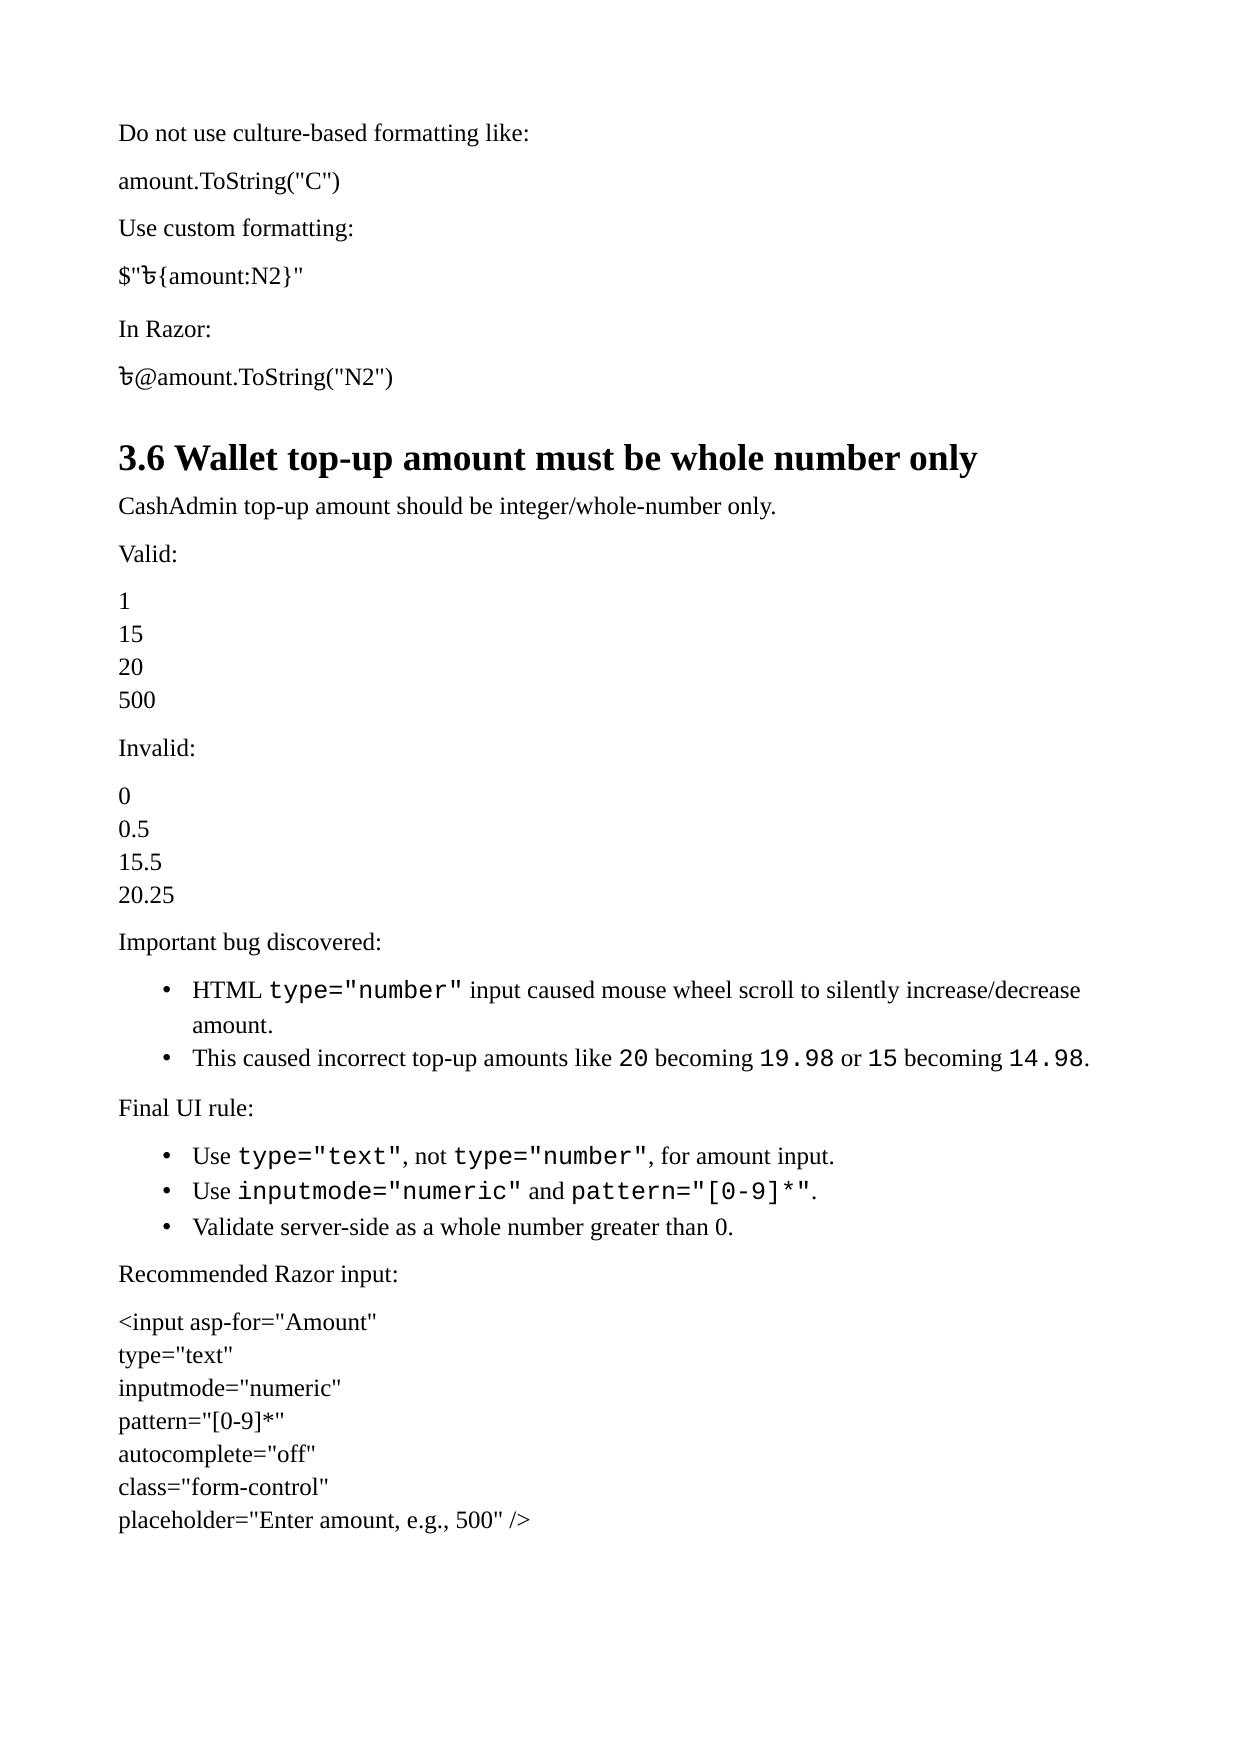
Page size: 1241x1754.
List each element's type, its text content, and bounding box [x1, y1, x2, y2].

text pattern="[0-9]*" [118, 1406, 1122, 1434]
list Use type="text", not type="number", for amount input. [162, 1141, 1122, 1172]
text placeholder="Enter amount, e.g., 500" /> [118, 1505, 1122, 1534]
text amount.ToString("C") [118, 166, 1122, 194]
text ৳@amount.ToString("N2") [118, 362, 1122, 395]
text 20 [118, 652, 1122, 681]
text Use custom formatting: [118, 213, 1122, 242]
text 15.5 [118, 847, 1122, 876]
text 0.5 [118, 814, 1122, 842]
text 500 [118, 686, 1122, 714]
text Do not use culture-based formatting like: [118, 118, 1122, 147]
text Invalid: [118, 733, 1122, 762]
text <input asp-for="Amount" [118, 1307, 1122, 1336]
text class="form-control" [118, 1472, 1122, 1501]
text 1 [118, 586, 1122, 615]
text 15 [118, 619, 1122, 648]
text autocomplete="off" [118, 1439, 1122, 1468]
text $"৳{amount:N2}" [118, 261, 1122, 294]
text Valid: [118, 539, 1122, 568]
list This caused incorrect top-up amounts like 20 becoming 19.98 or 15 becoming 14.98. [162, 1043, 1122, 1074]
text Final UI rule: [118, 1093, 1122, 1122]
text Important bug discovered: [118, 927, 1122, 956]
text type="text" [118, 1340, 1122, 1368]
text 0 [118, 781, 1122, 809]
text 20.25 [118, 880, 1122, 908]
subtitle 3.6 Wallet top-up amount must be whole number only [118, 436, 1122, 479]
text CashAdmin top-up amount should be integer/whole-number only. [118, 491, 1122, 520]
list Validate server-side as a whole number greater than 0. [162, 1212, 1122, 1240]
text inputmode="numeric" [118, 1373, 1122, 1402]
text In Razor: [118, 314, 1122, 343]
list Use inputmode="numeric" and pattern="[0-9]*". [162, 1176, 1122, 1207]
list HTML type="number" input caused mouse wheel scroll to silently increase/decrease amount. [162, 975, 1122, 1039]
text Recommended Razor input: [118, 1259, 1122, 1288]
